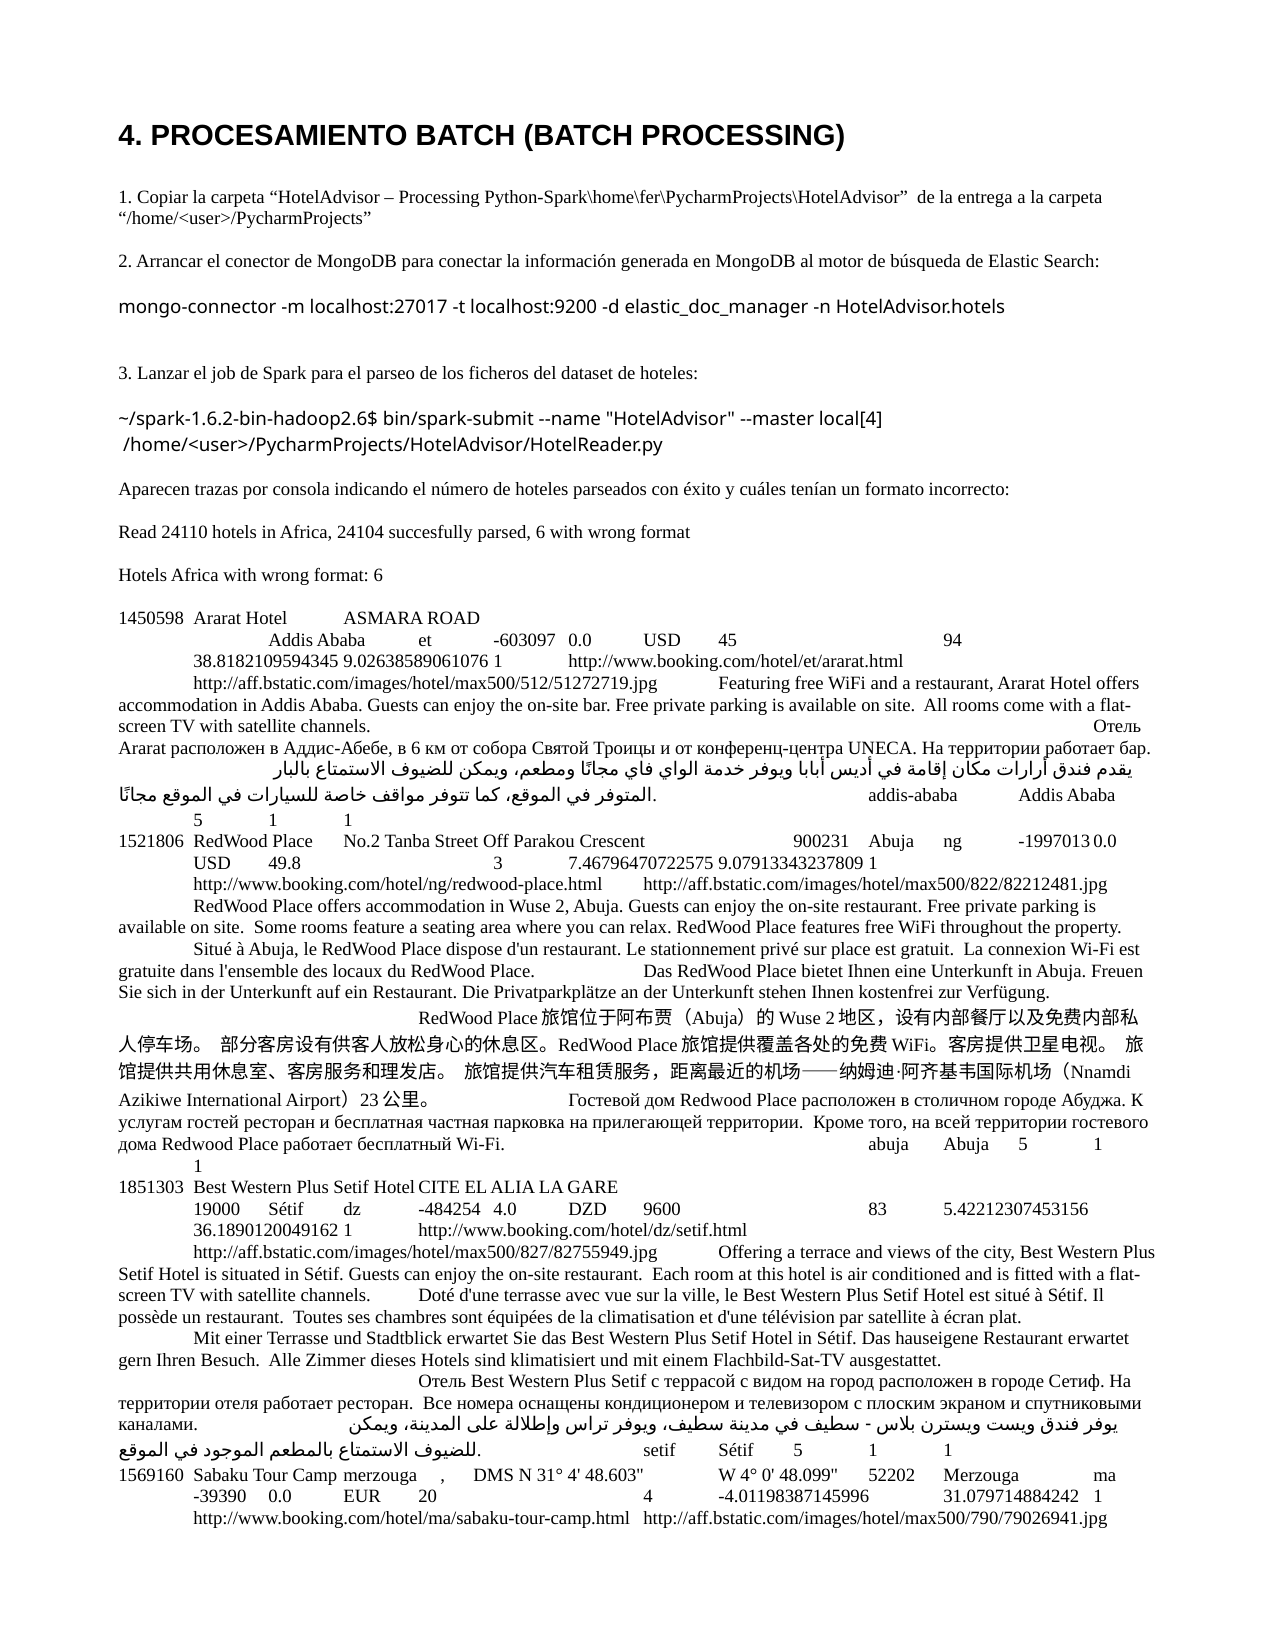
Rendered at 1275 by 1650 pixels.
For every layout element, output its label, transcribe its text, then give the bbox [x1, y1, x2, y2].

text 1569160 Sabaku Tour Camp merzouga , DMS N 31° 4' 48.603'' W 4° 0' 48.099'' 52202 Merzouga ma -39390 0.0 EUR 20 4 -4.01198387145996 31.079714884242 1 http://www.booking.com/hotel/ma/sabaku-tour-camp.html http://aff.bstatic.com/images/hotel/max500/790/79026941.jpg [118, 1464, 1157, 1528]
text 2. Arrancar el conector de MongoDB para conectar la información generada en MongoDB al motor de búsqueda de Elastic Search: [118, 250, 1157, 272]
text Aparecen trazas por consola indicando el número de hoteles parseados con éxito y cuáles tenían un formato incorrecto: [118, 478, 1157, 499]
text ~/spark-1.6.2-bin-hadoop2.6$ bin/spark-submit --name "HotelAdvisor" --master local[4] [118, 405, 1157, 431]
text 19000 Sétif dz -484254 4.0 DZD 9600 83 5.42212307453156 36.1890120049162 1 http://www.booking.com/hotel/dz/setif.html http://aff.bstatic.com/images/hotel/max500/827/82755949.jpg Offering a terrace and views of the city, Best Western Plus Setif Hotel is situated in Sétif. Guests can enjoy the on-site restaurant. Each room at this hotel is air conditioned and is fitted with a flat-screen TV with satellite channels. Doté d'une terrasse avec vue sur la ville, le Best Western Plus Setif Hotel est situé à Sétif. Il possède un restaurant. Toutes ses chambres sont équipées de la climatisation et d'une télévision par satellite à écran plat. Mit einer Terrasse und Stadtblick erwartet Sie das Best Western Plus Setif Hotel in Sétif. Das hauseigene Restaurant erwartet gern Ihren Besuch. Alle Zimmer dieses Hotels sind klimatisiert und mit einem Flachbild-Sat-TV ausgestattet. Отель Best Western Plus Setif с террасой с видом на город расположен в городе Сетиф. На территории отеля работает ресторан. Все номера оснащены кондиционером и телевизором с плоским экраном и спутниковыми каналами. يوفر فندق ويست ويسترن بلاس - سطيف في مدينة سطيف، ويوفر تراس وإطلالة على المدينة، ويمكن للضيوف الاستمتاع بالمطعم الموجود في الموقع. setif Sétif 5 1 1 [118, 1198, 1157, 1464]
text Addis Ababa et -603097 0.0 USD 45 94 38.8182109594345 9.02638589061076 1 http://www.booking.com/hotel/et/ararat.html http://aff.bstatic.com/images/hotel/max500/512/51272719.jpg Featuring free WiFi and a restaurant, Ararat Hotel offers accommodation in Addis Ababa. Guests can enjoy the on-site bar. Free private parking is available on site. All rooms come with a flat-screen TV with satellite channels. Отель Ararat расположен в Аддис-Абебе, в 6 км от собора Святой Троицы и от конференц-центра UNECA. На территории работает бар. يقدم فندق أرارات مكان إقامة في أديس أبابا ويوفر خدمة الواي فاي مجانًا ومطعم، ويمكن للضيوف الاستمتاع بالبار المتوفر في الموقع، كما تتوفر مواقف خاصة للسيارات في الموقع مجانًا. addis-ababa Addis Ababa 5 1 1 [118, 629, 1157, 830]
text Hotels Africa with wrong format: 6 [118, 564, 1157, 586]
text mongo-connector -m localhost:27017 -t localhost:9200 -d elastic_doc_manager -n HotelAdvisor.hotels [118, 293, 1157, 319]
text Read 24110 hotels in Africa, 24104 succesfully parsed, 6 with wrong format [118, 521, 1157, 543]
text 1. Copiar la carpeta “HotelAdvisor – Processing Python-Spark\home\fer\PycharmProjects\HotelAdvisor” de la entrega a la carpeta “/home/<user>/PycharmProjects” [118, 186, 1157, 229]
text 3. Lanzar el job de Spark para el parseo de los ficheros del dataset de hoteles: [118, 362, 1157, 384]
text 1851303 Best Western Plus Setif Hotel CITE EL ALIA LA GARE [118, 1176, 1157, 1198]
subtitle 4. PROCESAMIENTO BATCH (BATCH PROCESSING) [118, 118, 1157, 152]
text 1521806 RedWood Place No.2 Tanba Street Off Parakou Crescent 900231 Abuja ng -1997013 0.0 USD 49.8 3 7.46796470722575 9.07913343237809 1 http://www.booking.com/hotel/ng/redwood-place.html http://aff.bstatic.com/images/hotel/max500/822/82212481.jpg RedWood Place offers accommodation in Wuse 2, Abuja. Guests can enjoy the on-site restaurant. Free private parking is available on site. Some rooms feature a seating area where you can relax. RedWood Place features free WiFi throughout the property. Situé à Abuja, le RedWood Place dispose d'un restaurant. Le stationnement privé sur place est gratuit. La connexion Wi-Fi est gratuite dans l'ensemble des locaux du RedWood Place. Das RedWood Place bietet Ihnen eine Unterkunft in Abuja. Freuen Sie sich in der Unterkunft auf ein Restaurant. Die Privatparkplätze an der Unterkunft stehen Ihnen kostenfrei zur Verfügung. RedWood Place旅馆位于阿布贾（Abuja）的Wuse 2地区，设有内部餐厅以及免费内部私人停车场。 部分客房设有供客人放松身心的休息区。RedWood Place旅馆提供覆盖各处的免费WiFi。客房提供卫星电视。 旅馆提供共用休息室、客房服务和理发店。 旅馆提供汽车租赁服务，距离最近的机场——纳姆迪·阿齐基韦国际机场（Nnamdi Azikiwe International Airport）23公里。 Гостевой дом Redwood Place расположен в столичном городе Абуджа. К услугам гостей ресторан и бесплатная частная парковка на прилегающей территории. Кроме того, на всей территории гостевого дома Redwood Place работает бесплатный Wi-Fi. abuja Abuja 5 1 1 [118, 830, 1157, 1176]
text 1450598 Ararat Hotel ASMARA ROAD [118, 607, 1157, 629]
text /home/<user>/PycharmProjects/HotelAdvisor/HotelReader.py [118, 431, 1157, 456]
